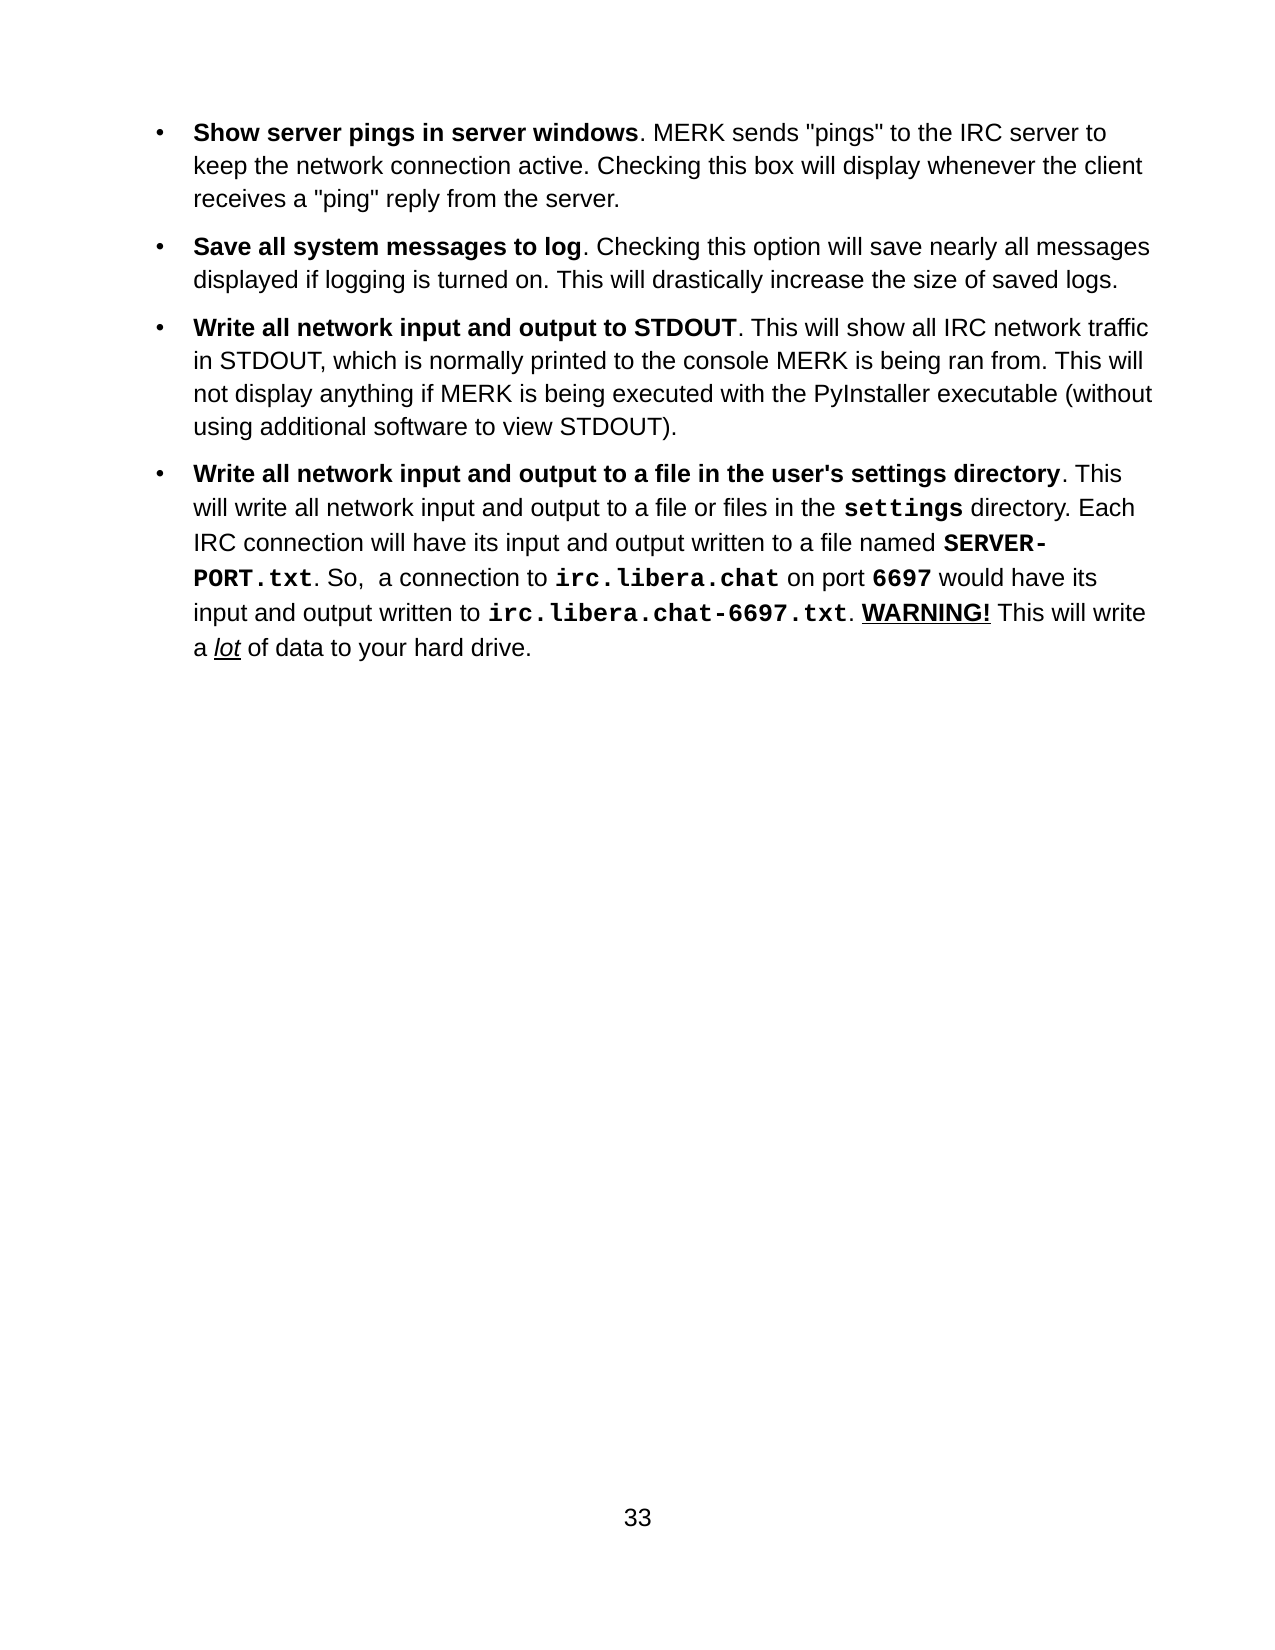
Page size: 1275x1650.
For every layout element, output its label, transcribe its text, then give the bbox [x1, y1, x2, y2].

list Write all network input and output to STDOUT. This will show all IRC network traffic in STDOUT, which is normally printed to the console MERK is being ran from. This will not display anything if MERK is being executed with the PyInstaller executable (without using additional software to view STDOUT). [156, 313, 1157, 441]
list Save all system messages to log. Checking this option will save nearly all messages displayed if logging is turned on. This will drastically increase the size of saved logs. [156, 232, 1157, 294]
list Write all network input and output to a file in the user's settings directory. This will write all network input and output to a file or files in the settings directory. Each IRC connection will have its input and output written to a file named SERVER-PORT.txt. So, a connection to irc.libera.chat on port 6697 would have its input and output written to irc.libera.chat-6697.txt. WARNING! This will write a lot of data to your hard drive. [156, 459, 1157, 662]
list Show server pings in server windows. MERK sends "pings" to the IRC server to keep the network connection active. Checking this box will display whenever the client receives a "ping" reply from the server. [156, 118, 1157, 213]
